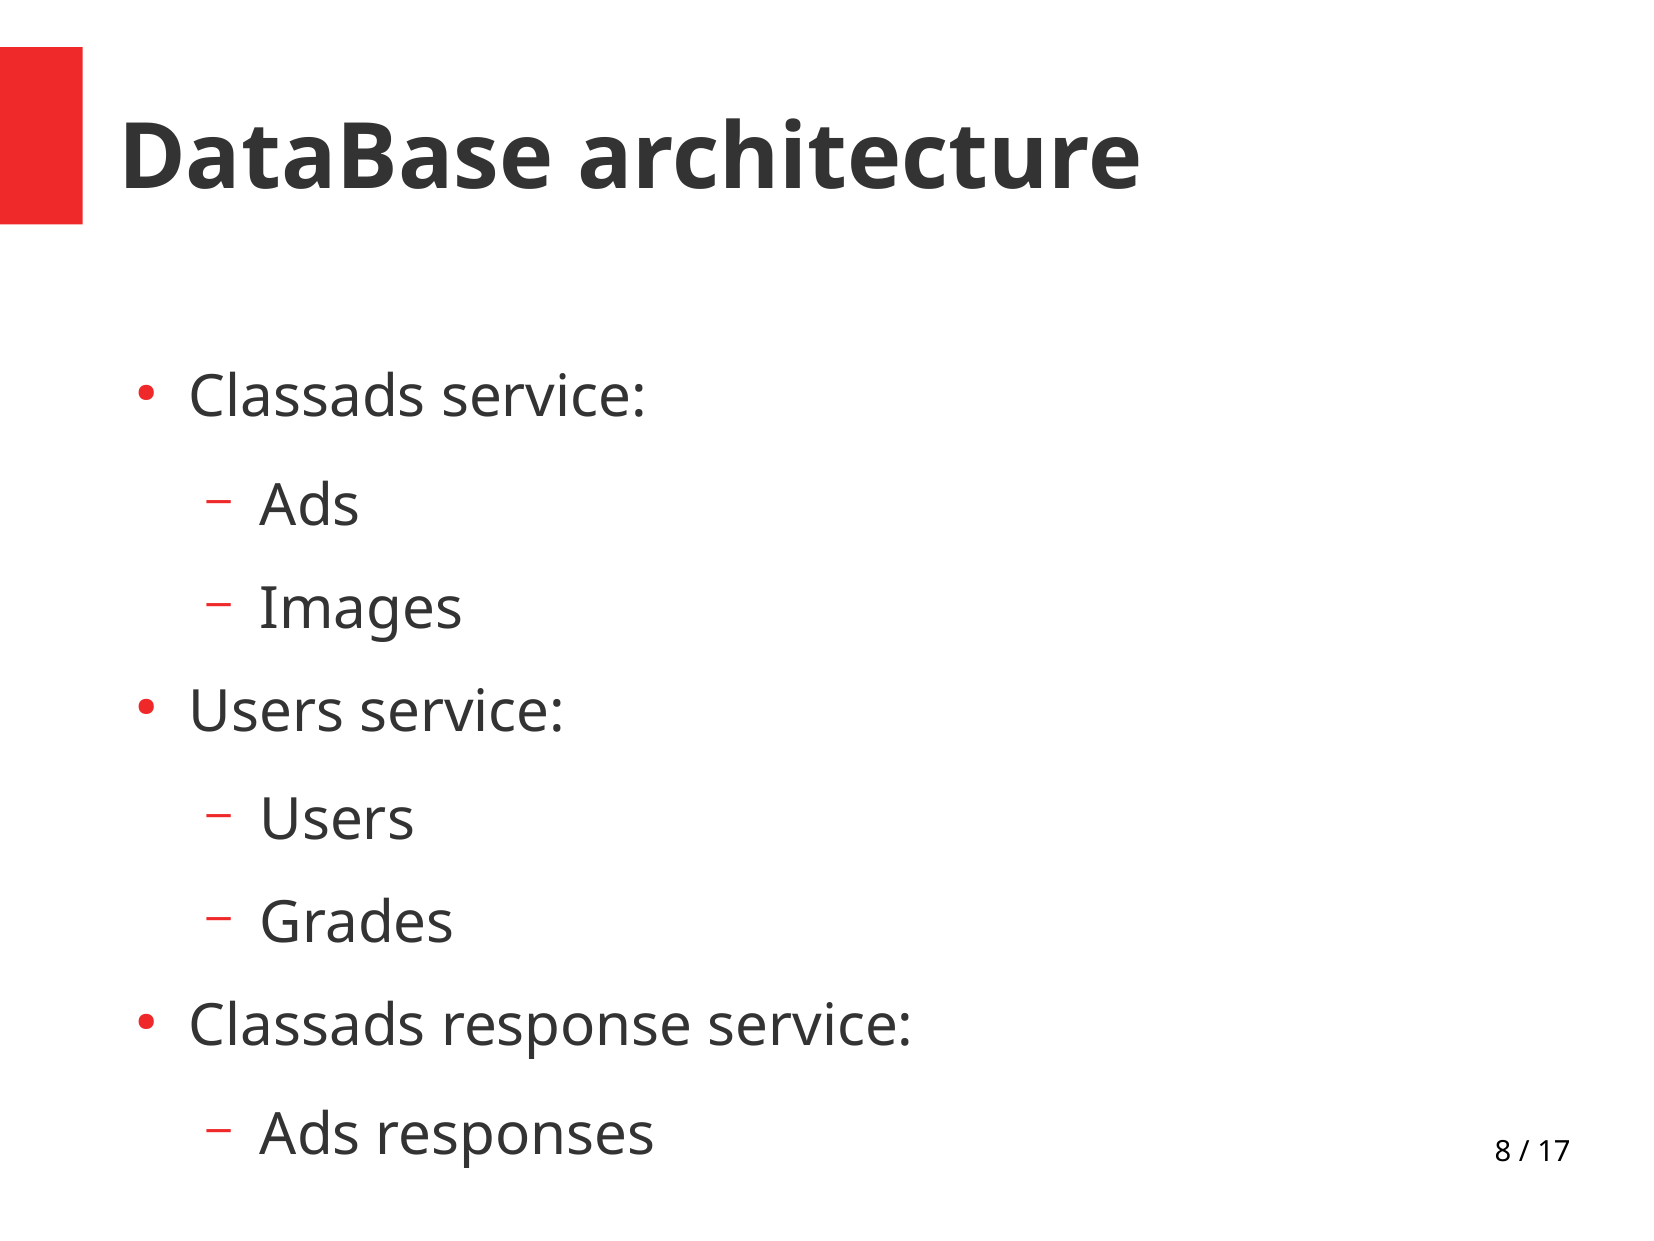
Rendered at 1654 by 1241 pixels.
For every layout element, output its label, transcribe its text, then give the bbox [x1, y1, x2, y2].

title DataBase architecture [118, 49, 1571, 257]
list Classads service: Ads Images Users service: Users Grades Classads response service: Ads responses [118, 354, 1536, 1074]
